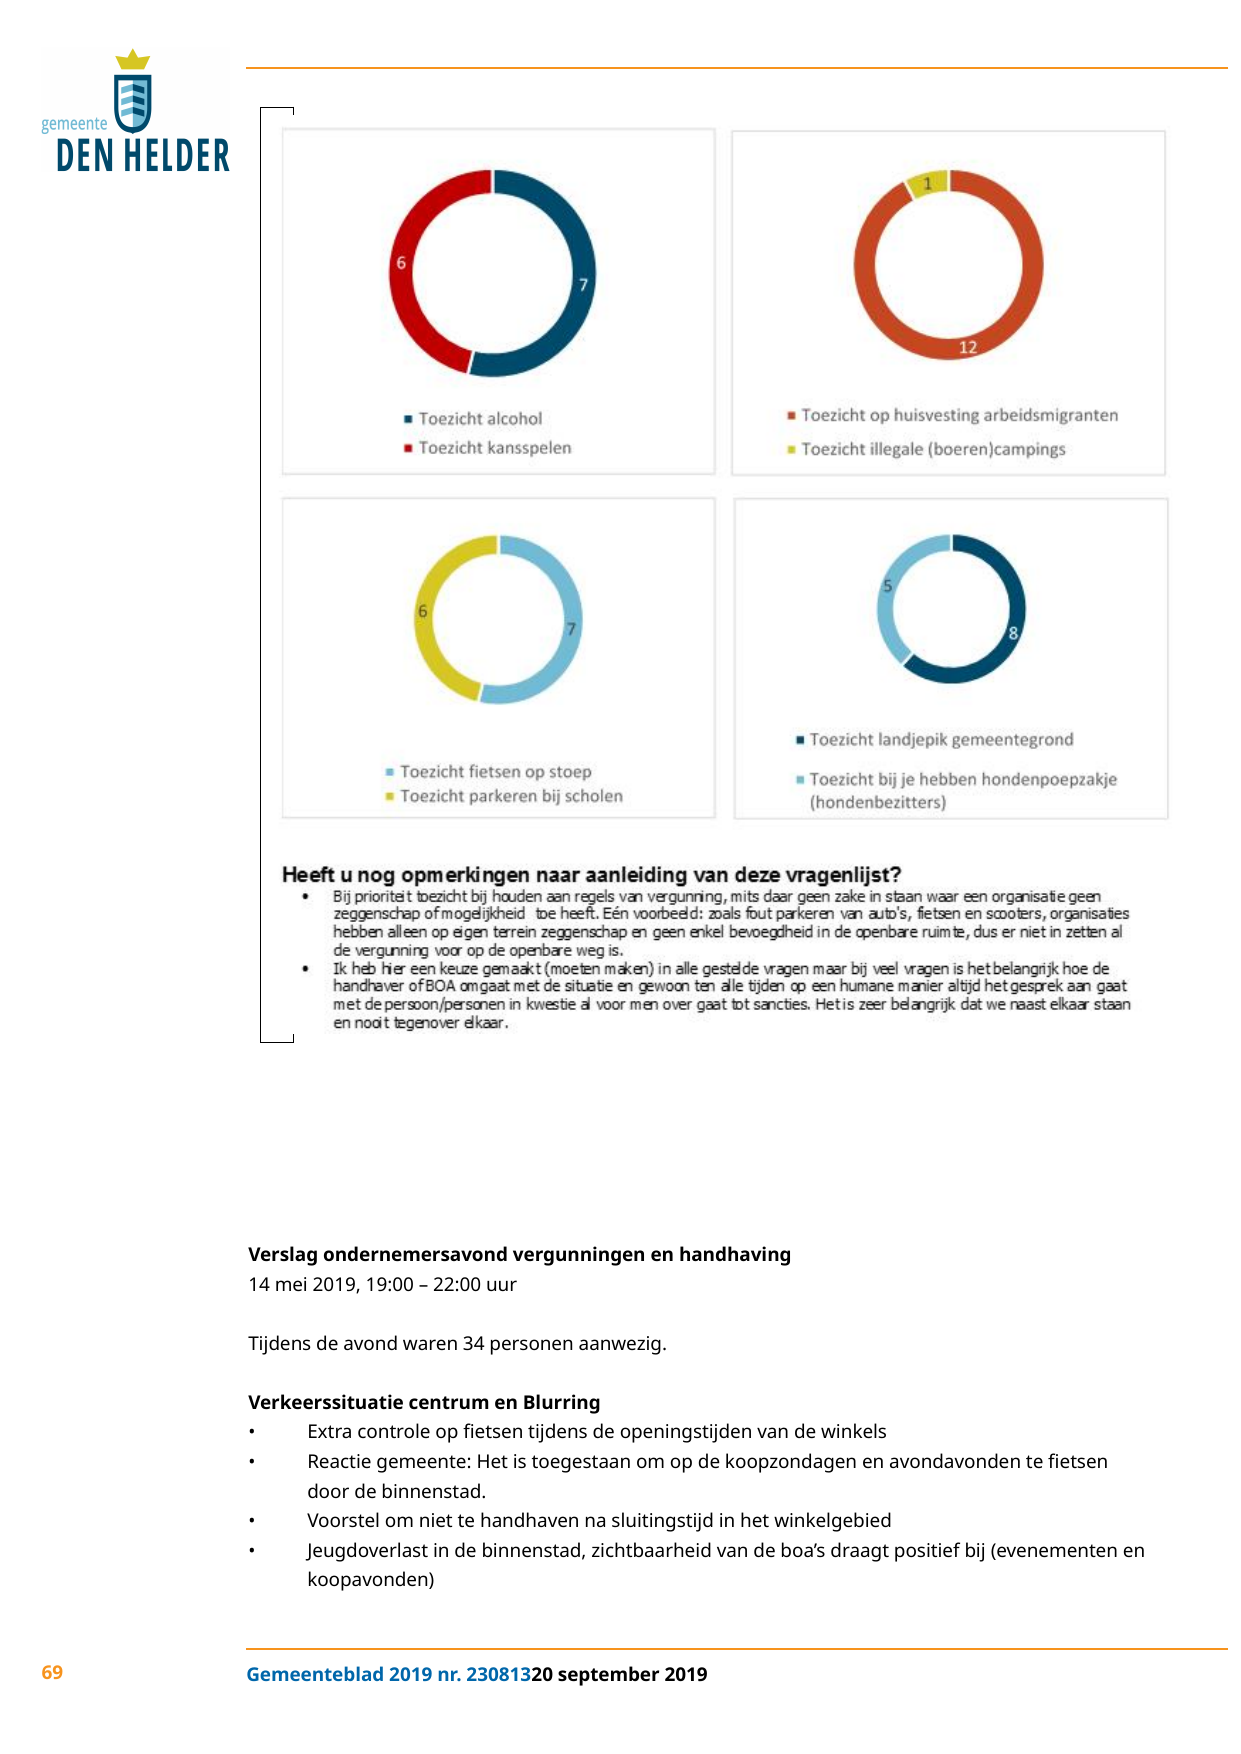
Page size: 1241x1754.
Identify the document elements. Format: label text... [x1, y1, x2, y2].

text 14 mei 2019, 19:00 – 22:00 uur [248, 1271, 1152, 1297]
picture [100, 154, 106, 172]
picture [182, 144, 187, 165]
list Voorstel om niet te handhaven na sluitingstijd in het winkelgebied [248, 1507, 1152, 1533]
list Extra controle op fietsen tijdens de openingstijden van de winkels [248, 1419, 1152, 1444]
text Tijdens de avond waren 34 personen aanwezig. [248, 1330, 1152, 1356]
picture [41, 47, 231, 172]
text Verkeerssituatie centrum en Blurring [248, 1389, 1152, 1415]
list Jeugdoverlast in de binnenstad, zichtbaarheid van de boa’s draagt positief bij (evenementen en koopavonden) [248, 1537, 1152, 1592]
picture [220, 160, 224, 172]
picture [130, 157, 135, 172]
picture [63, 144, 68, 165]
text Verslag ondernemersavond vergunningen en handhaving [248, 1241, 1152, 1267]
picture [268, 115, 1173, 1034]
list Reactie gemeente: Het is toegestaan om op de koopzondagen en avondavonden te fietsen door de binnenstad. [248, 1448, 1152, 1504]
